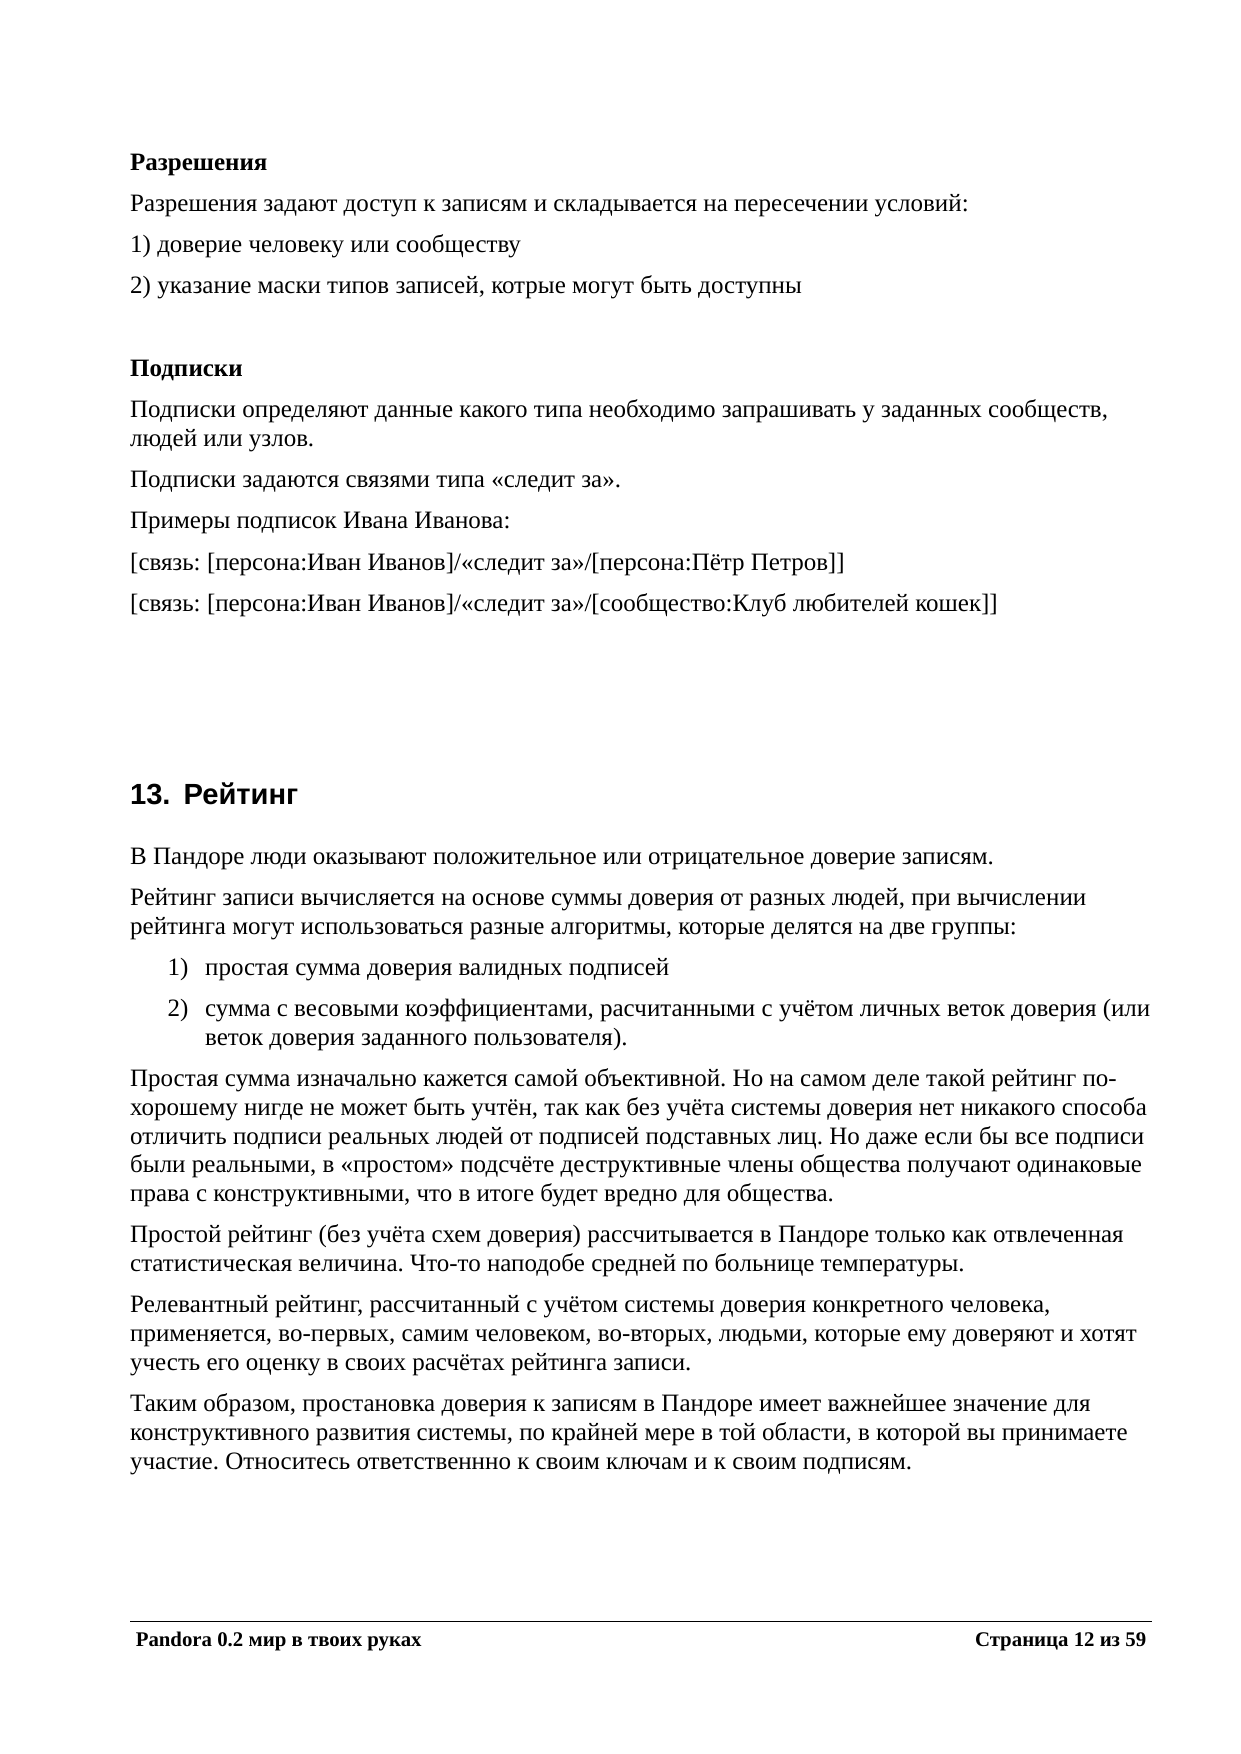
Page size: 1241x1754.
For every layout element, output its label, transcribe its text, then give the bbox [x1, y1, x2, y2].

text Простой рейтинг (без учёта схем доверия) рассчитывается в Пандоре только как отвлеченная статистическая величина. Что-то наподобе средней по больнице температуры. [130, 1219, 1152, 1277]
text [связь: [персона:Иван Иванов]/«следит за»/[персона:Пётр Петров]] [130, 547, 1152, 576]
subtitle Рейтинг [130, 777, 1152, 811]
text Подписки [130, 353, 1152, 382]
list сумма с весовыми коэффициентами, расчитанными с учётом личных веток доверия (или веток доверия заданного пользователя). [167, 993, 1152, 1051]
list простая сумма доверия валидных подписей [167, 952, 1152, 981]
text Релевантный рейтинг, рассчитанный с учётом системы доверия конкретного человека, применяется, во-первых, самим человеком, во-вторых, людьми, которые ему доверяют и хотят учесть его оценку в своих расчётах рейтинга записи. [130, 1289, 1152, 1376]
text Простая сумма изначально кажется самой объективной. Но на самом деле такой рейтинг по-хорошему нигде не может быть учтён, так как без учёта системы доверия нет никакого способа отличить подписи реальных людей от подписей подставных лиц. Но даже если бы все подписи были реальными, в «простом» подсчёте деструктивные члены общества получают одинаковые права с конструктивными, что в итоге будет вредно для общества. [130, 1063, 1152, 1207]
text Разрешения задают доступ к записям и складывается на пересечении условий: [130, 188, 1152, 217]
text Разрешения [130, 147, 1152, 176]
text 1) доверие человеку или сообществу [130, 229, 1152, 258]
text Рейтинг записи вычисляется на основе суммы доверия от разных людей, при вычислении рейтинга могут использоваться разные алгоритмы, которые делятся на две группы: [130, 882, 1152, 939]
text Примеры подписок Ивана Иванова: [130, 506, 1152, 534]
text Подписки определяют данные какого типа необходимо запрашивать у заданных сообществ, людей или узлов. [130, 394, 1152, 452]
text [связь: [персона:Иван Иванов]/«следит за»/[сообщество:Клуб любителей кошек]] [130, 588, 1152, 617]
text 2) указание маски типов записей, котрые могут быть доступны [130, 271, 1152, 299]
text Таким образом, простановка доверия к записям в Пандоре имеет важнейшее значение для конструктивного развития системы, по крайней мере в той области, в которой вы принимаете участие. Относитесь ответственнно к своим ключам и к своим подписям. [130, 1388, 1152, 1474]
text Подписки задаются связями типа «следит за». [130, 464, 1152, 493]
text В Пандоре люди оказывают положительное или отрицательное доверие записям. [130, 841, 1152, 869]
